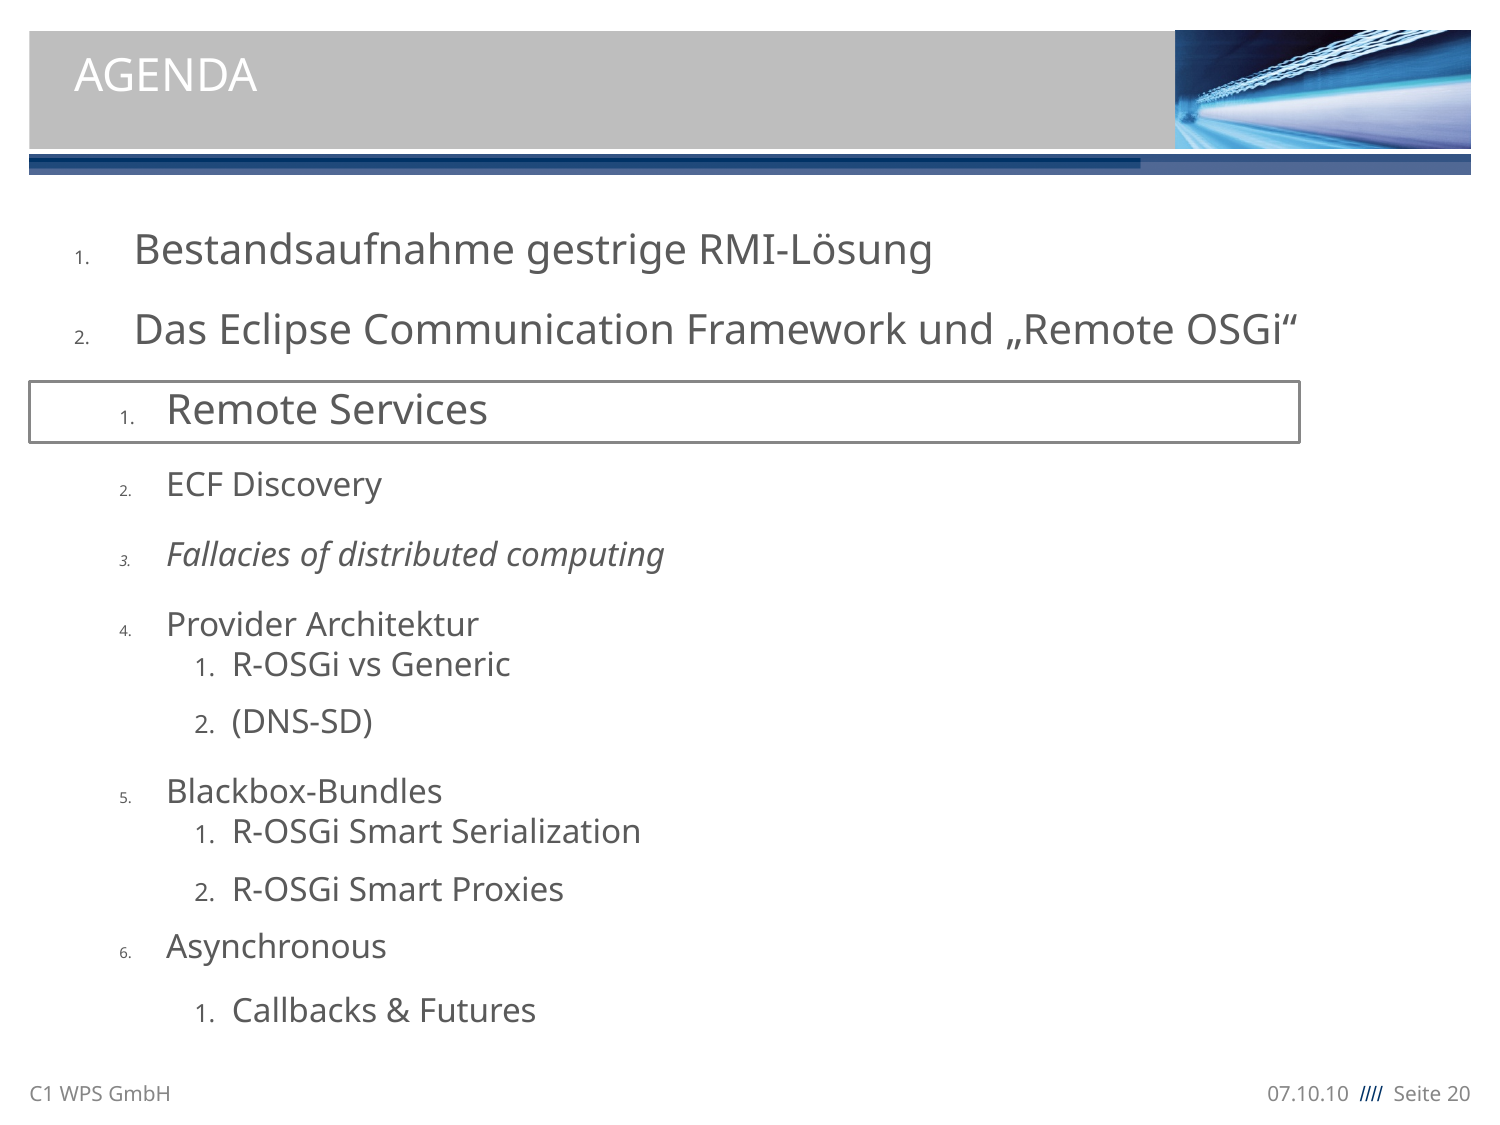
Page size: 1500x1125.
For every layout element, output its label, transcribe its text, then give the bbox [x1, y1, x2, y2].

picture [29, 154, 1471, 175]
picture [1175, 30, 1471, 149]
list Bestandsaufnahme gestrige RMI-Lösung Das Eclipse Communication Framework und „Remote OSGi“ Remote Services ECF Discovery Fallacies of distributed computing Provider Architektur R-OSGi vs Generic (DNS-SD) Blackbox-Bundles R-OSGi Smart Serialization R-OSGi Smart Proxies Asynchronous Callbacks & Futures [29, 208, 1471, 1059]
title AGENDA [29, 31, 1176, 149]
list Bestandsaufnahme gestrige RMI-Lösung Das Eclipse Communication Framework und „Remote OSGi“ Remote Services ECF Discovery Fallacies of distributed computing Provider Architektur R-OSGi vs Generic (DNS-SD) Blackbox-Bundles R-OSGi Smart Serialization R-OSGi Smart Proxies Asynchronous Callbacks & Futures [31, 383, 1298, 441]
